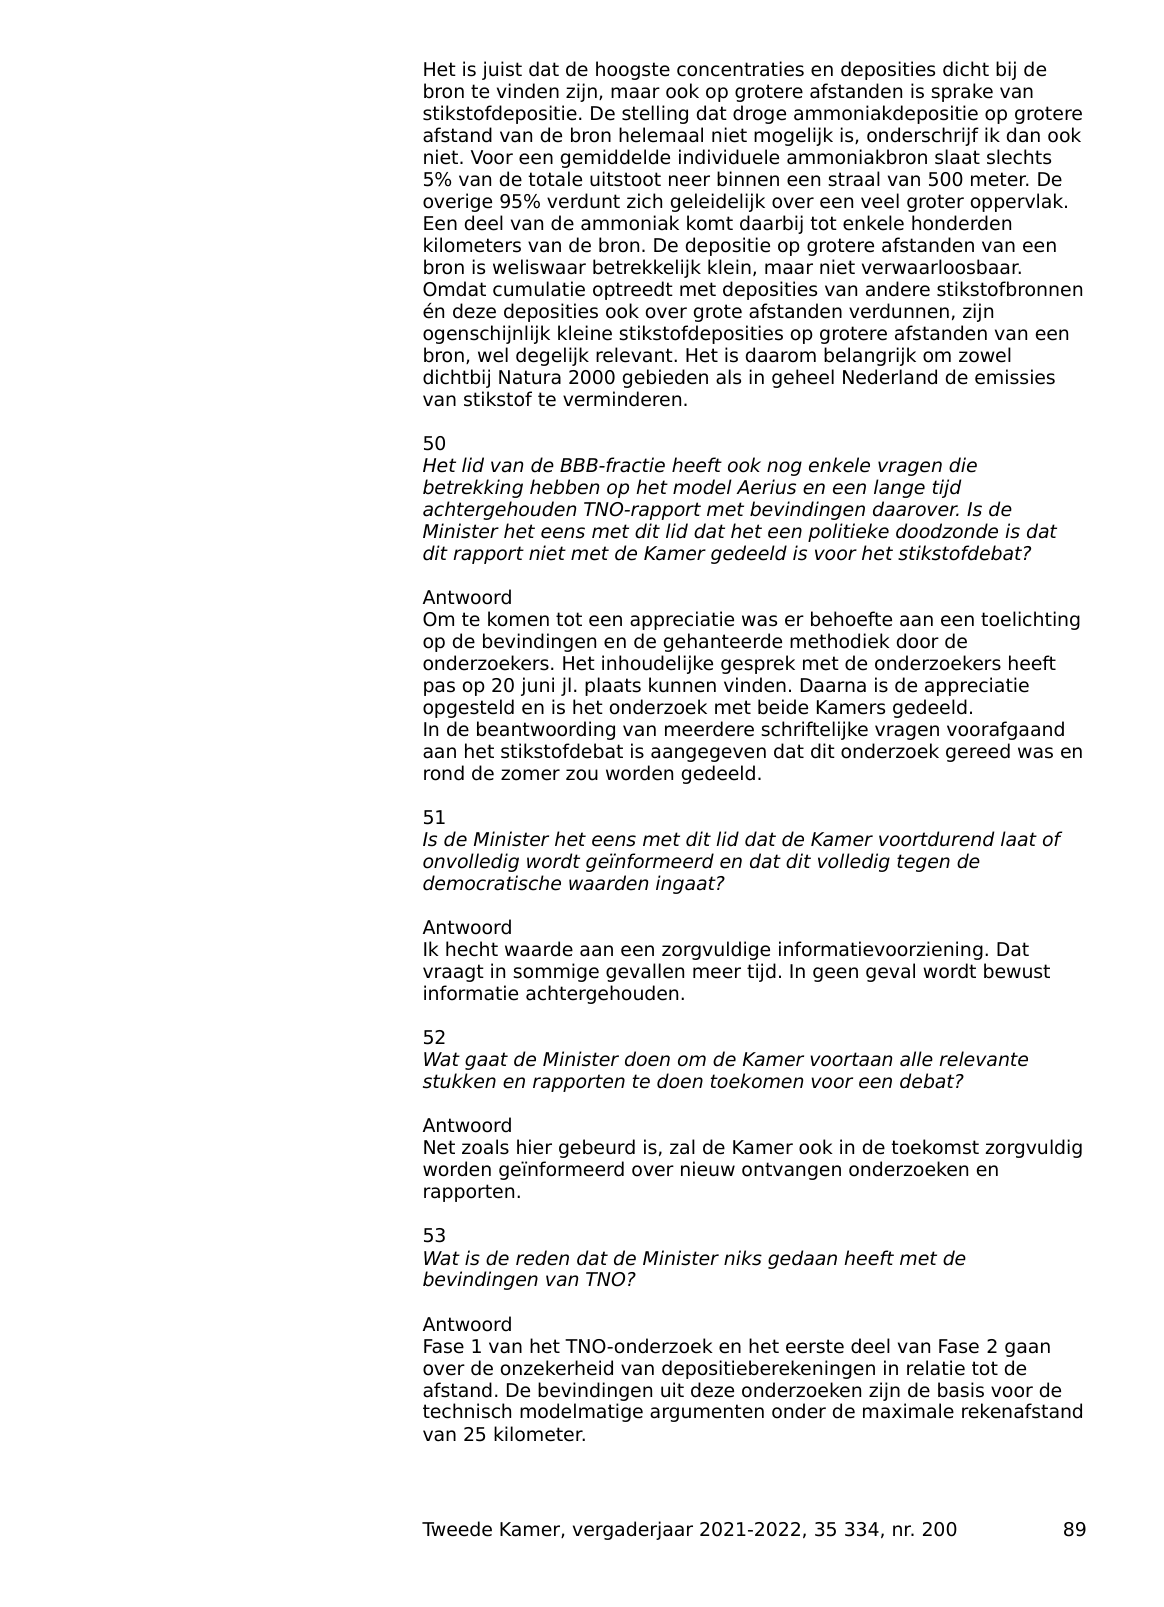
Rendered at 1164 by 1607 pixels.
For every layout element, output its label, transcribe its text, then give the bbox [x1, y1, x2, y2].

text Fase 1 van het TNO-onderzoek en het eerste deel van Fase 2 gaan over de onzekerheid van depositieberekeningen in relatie tot de afstand. De bevindingen uit deze onderzoeken zijn de basis voor de technisch modelmatige argumenten onder de maximale rekenafstand van 25 kilometer. [422, 1336, 1087, 1445]
text 53 [422, 1225, 1087, 1247]
text Ik hecht waarde aan een zorgvuldige informatievoorziening. Dat vraagt in sommige gevallen meer tijd. In geen geval wordt bewust informatie achtergehouden. [422, 939, 1087, 1005]
text 51 [422, 807, 1087, 829]
text Het lid van de BBB-fractie heeft ook nog enkele vragen die betrekking hebben op het model Aerius en een lange tijd achtergehouden TNO-rapport met bevindingen daarover. Is de Minister het eens met dit lid dat het een politieke doodzonde is dat dit rapport niet met de Kamer gedeeld is voor het stikstofdebat? [422, 455, 1087, 565]
text Wat is de reden dat de Minister niks gedaan heeft met de bevindingen van TNO? [422, 1247, 1087, 1291]
text Antwoord [422, 587, 1087, 609]
text Antwoord [422, 1115, 1087, 1137]
text Om te komen tot een appreciatie was er behoefte aan een toelichting op de bevindingen en de gehanteerde methodiek door de onderzoekers. Het inhoudelijke gesprek met de onderzoekers heeft pas op 20 juni jl. plaats kunnen vinden. Daarna is de appreciatie opgesteld en is het onderzoek met beide Kamers gedeeld. [422, 609, 1087, 719]
text 50 [422, 433, 1087, 455]
text In de beantwoording van meerdere schriftelijke vragen voorafgaand aan het stikstofdebat is aangegeven dat dit onderzoek gereed was en rond de zomer zou worden gedeeld. [422, 719, 1087, 785]
text Het is juist dat de hoogste concentraties en deposities dicht bij de bron te vinden zijn, maar ook op grotere afstanden is sprake van stikstofdepositie. De stelling dat droge ammoniakdepositie op grotere afstand van de bron helemaal niet mogelijk is, onderschrijf ik dan ook niet. Voor een gemiddelde individuele ammoniakbron slaat slechts 5% van de totale uitstoot neer binnen een straal van 500 meter. De overige 95% verdunt zich geleidelijk over een veel groter oppervlak. Een deel van de ammoniak komt daarbij tot enkele honderden kilometers van de bron. De depositie op grotere afstanden van een bron is weliswaar betrekkelijk klein, maar niet verwaarloosbaar. Omdat cumulatie optreedt met deposities van andere stikstofbronnen én deze deposities ook over grote afstanden verdunnen, zijn ogenschijnlijk kleine stikstofdeposities op grotere afstanden van een bron, wel degelijk relevant. Het is daarom belangrijk om zowel dichtbij Natura 2000 gebieden als in geheel Nederland de emissies van stikstof te verminderen. [422, 59, 1087, 411]
text Is de Minister het eens met dit lid dat de Kamer voortdurend laat of onvolledig wordt geïnformeerd en dat dit volledig tegen de democratische waarden ingaat? [422, 829, 1087, 895]
text Net zoals hier gebeurd is, zal de Kamer ook in de toekomst zorgvuldig worden geïnformeerd over nieuw ontvangen onderzoeken en rapporten. [422, 1137, 1087, 1203]
text Antwoord [422, 1313, 1087, 1336]
text 52 [422, 1027, 1087, 1049]
text Wat gaat de Minister doen om de Kamer voortaan alle relevante stukken en rapporten te doen toekomen voor een debat? [422, 1049, 1087, 1093]
text Antwoord [422, 917, 1087, 939]
